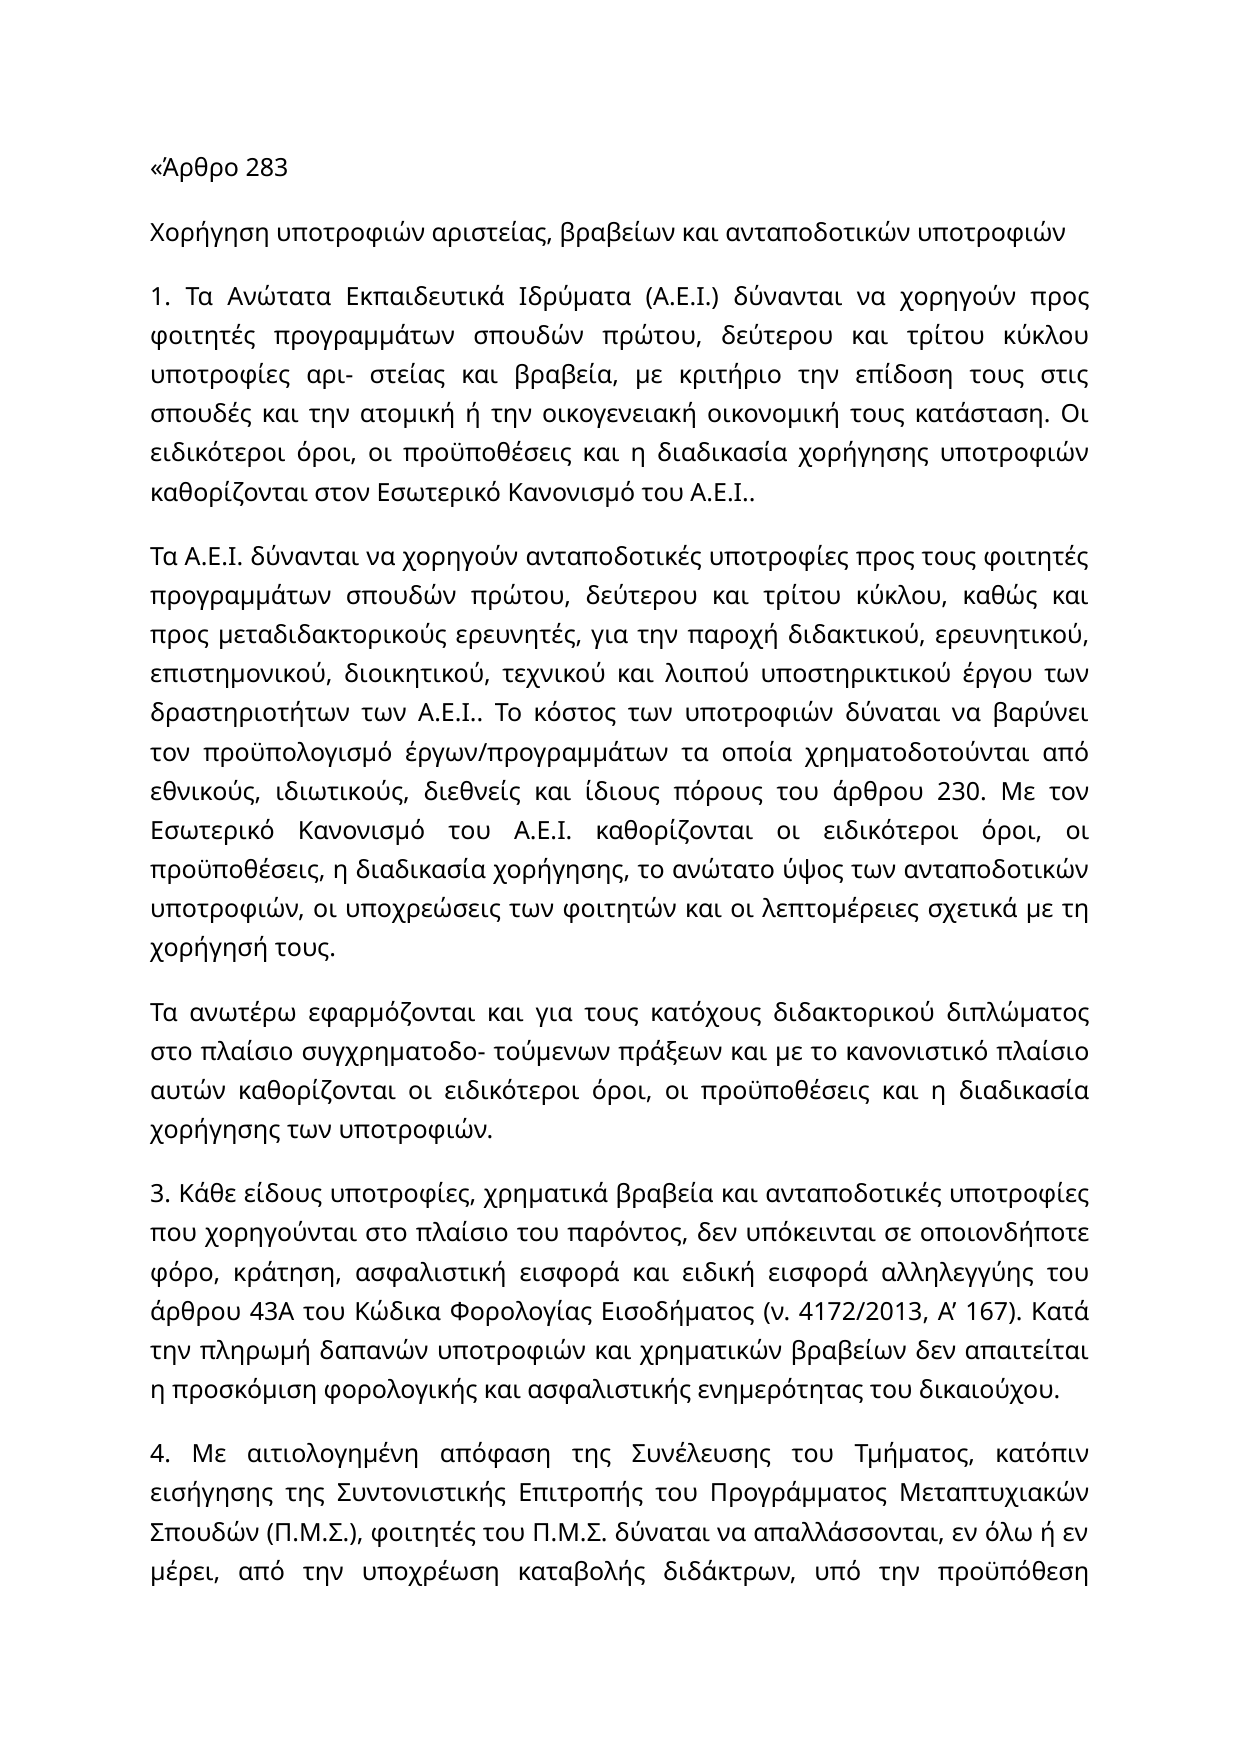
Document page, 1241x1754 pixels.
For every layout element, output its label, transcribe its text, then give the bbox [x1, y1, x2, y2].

text Τα ανωτέρω εφαρμόζονται και για τους κατόχους διδακτορικού διπλώματος στο πλαίσιο συγχρηματοδο- τούμενων πράξεων και με το κανονιστικό πλαίσιο αυτών καθορίζονται οι ειδικότεροι όροι, οι προϋποθέσεις και η διαδικασία χορήγησης των υποτροφιών. [150, 994, 1090, 1146]
text 1. Τα Ανώτατα Εκπαιδευτικά Ιδρύματα (Α.Ε.Ι.) δύνανται να χορηγούν προς φοιτητές προγραμμάτων σπουδών πρώτου, δεύτερου και τρίτου κύκλου υποτροφίες αρι- στείας και βραβεία, με κριτήριο την επίδοση τους στις σπουδές και την ατομική ή την οικογενειακή οικονομική τους κατάσταση. Οι ειδικότεροι όροι, οι προϋποθέσεις και η διαδικασία χορήγησης υποτροφιών καθορίζονται στον Εσωτερικό Κανονισμό του Α.Ε.Ι.. [150, 278, 1090, 508]
text «Άρθρο 283 [150, 150, 1090, 184]
text 4. Με αιτιολογημένη απόφαση της Συνέλευσης του Τμήματος, κατόπιν εισήγησης της Συντονιστικής Επιτροπής του Προγράμματος Μεταπτυχιακών Σπουδών (Π.Μ.Σ.), φοιτητές του Π.Μ.Σ. δύναται να απαλλάσσονται, εν όλω ή εν μέρει, από την υποχρέωση καταβολής διδάκτρων, υπό την προϋπόθεση [150, 1436, 1090, 1587]
text Χορήγηση υποτροφιών αριστείας, βραβείων και ανταποδοτικών υποτροφιών [150, 214, 1090, 248]
text 3. Κάθε είδους υποτροφίες, χρηματικά βραβεία και ανταποδοτικές υποτροφίες που χορηγούνται στο πλαίσιο του παρόντος, δεν υπόκεινται σε οποιονδήποτε φόρο, κράτηση, ασφαλιστική εισφορά και ειδική εισφορά αλληλεγγύης του άρθρου 43Α του Κώδικα Φορολογίας Εισοδήματος (ν. 4172/2013, Α’ 167). Κατά την πληρωμή δαπανών υποτροφιών και χρηματικών βραβείων δεν απαιτείται η προσκόμιση φορολογικής και ασφαλιστικής ενημερότητας του δικαιούχου. [150, 1176, 1090, 1406]
text Τα Α.Ε.Ι. δύνανται να χορηγούν ανταποδοτικές υποτροφίες προς τους φοιτητές προγραμμάτων σπουδών πρώτου, δεύτερου και τρίτου κύκλου, καθώς και προς μεταδιδακτορικούς ερευνητές, για την παροχή διδακτικού, ερευνητικού, επιστημονικού, διοικητικού, τεχνικού και λοιπού υποστηρικτικού έργου των δραστηριοτήτων των Α.Ε.Ι.. Το κόστος των υποτροφιών δύναται να βαρύνει τον προϋπολογισμό έργων/προγραμμάτων τα οποία χρηματοδοτούνται από εθνικούς, ιδιωτικούς, διεθνείς και ίδιους πόρους του άρθρου 230. Με τον Εσωτερικό Κανονισμό του Α.Ε.Ι. καθορίζονται οι ειδικότεροι όροι, οι προϋποθέσεις, η διαδικασία χορήγησης, το ανώτατο ύψος των ανταποδοτικών υποτροφιών, οι υποχρεώσεις των φοιτητών και οι λεπτομέρειες σχετικά με τη χορήγησή τους. [150, 538, 1090, 964]
